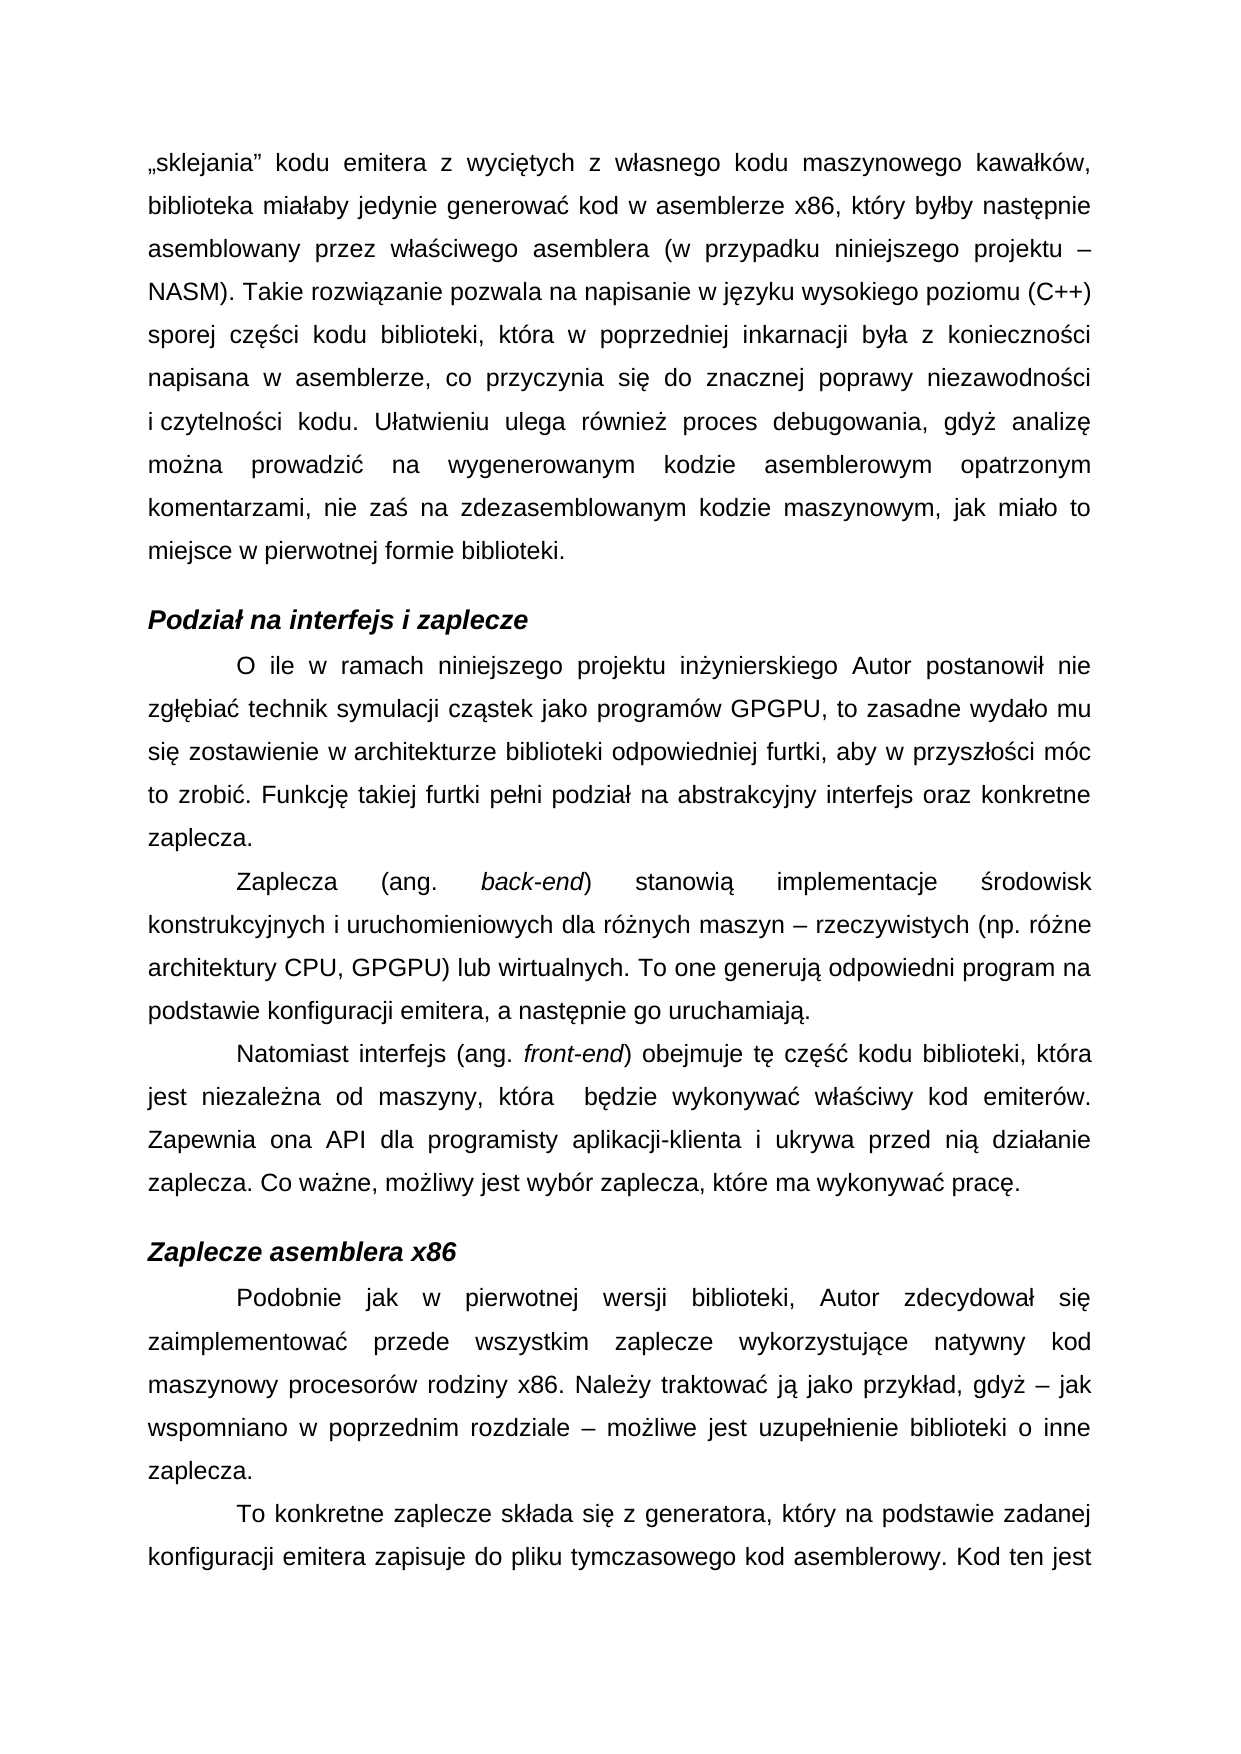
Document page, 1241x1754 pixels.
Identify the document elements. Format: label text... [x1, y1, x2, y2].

subtitle Zaplecze asemblera x86 [148, 1236, 1092, 1268]
text Natomiast interfejs (ang. front-end) obejmuje tę część kodu biblioteki, która jest niezależna od maszyny, która będzie wykonywać właściwy kod emiterów. Zapewnia ona API dla programisty aplikacji-klienta i ukrywa przed nią działanie zaplecza. Co ważne, możliwy jest wybór zaplecza, które ma wykonywać pracę. [148, 1039, 1092, 1197]
text To konkretne zaplecze składa się z generatora, który na podstawie zadanej konfiguracji emitera zapisuje do pliku tymczasowego kod asemblerowy. Kod ten jest [148, 1499, 1092, 1571]
text Zaplecza (ang. back-end) stanowią implementacje środowisk konstrukcyjnych i uruchomieniowych dla różnych maszyn – rzeczywistych (np. różne architektury CPU, GPGPU) lub wirtualnych. To one generują odpowiedni program na podstawie konfiguracji emitera, a następnie go uruchamiają. [148, 866, 1092, 1024]
text O ile w ramach niniejszego projektu inżynierskiego Autor postanowił nie zgłębiać technik symulacji cząstek jako programów GPGPU, to zasadne wydało mu się zostawienie w architekturze biblioteki odpowiedniej furtki, aby w przyszłości móc to zrobić. Funkcję takiej furtki pełni podział na abstrakcyjny interfejs oraz konkretne zaplecza. [148, 651, 1092, 852]
subtitle Podział na interfejs i zaplecze [148, 604, 1092, 635]
text Podobnie jak w pierwotnej wersji biblioteki, Autor zdecydował się zaimplementować przede wszystkim zaplecze wykorzystujące natywny kod maszynowy procesorów rodziny x86. Należy traktować ją jako przykład, gdyż – jak wspomniano w poprzednim rozdziale – możliwe jest uzupełnienie biblioteki o inne zaplecza. [148, 1283, 1092, 1484]
text „sklejania” kodu emitera z wyciętych z własnego kodu maszynowego kawałków, biblioteka miałaby jedynie generować kod w asemblerze x86, który byłby następnie asemblowany przez właściwego asemblera (w przypadku niniejszego projektu – NASM). Takie rozwiązanie pozwala na napisanie w języku wysokiego poziomu (C++) sporej części kodu biblioteki, która w poprzedniej inkarnacji była z konieczności napisana w asemblerze, co przyczynia się do znacznej poprawy niezawodności i czytelności kodu. Ułatwieniu ulega również proces debugowania, gdyż analizę można prowadzić na wygenerowanym kodzie asemblerowym opatrzonym komentarzami, nie zaś na zdezasemblowanym kodzie maszynowym, jak miało to miejsce w pierwotnej formie biblioteki. [148, 148, 1092, 564]
